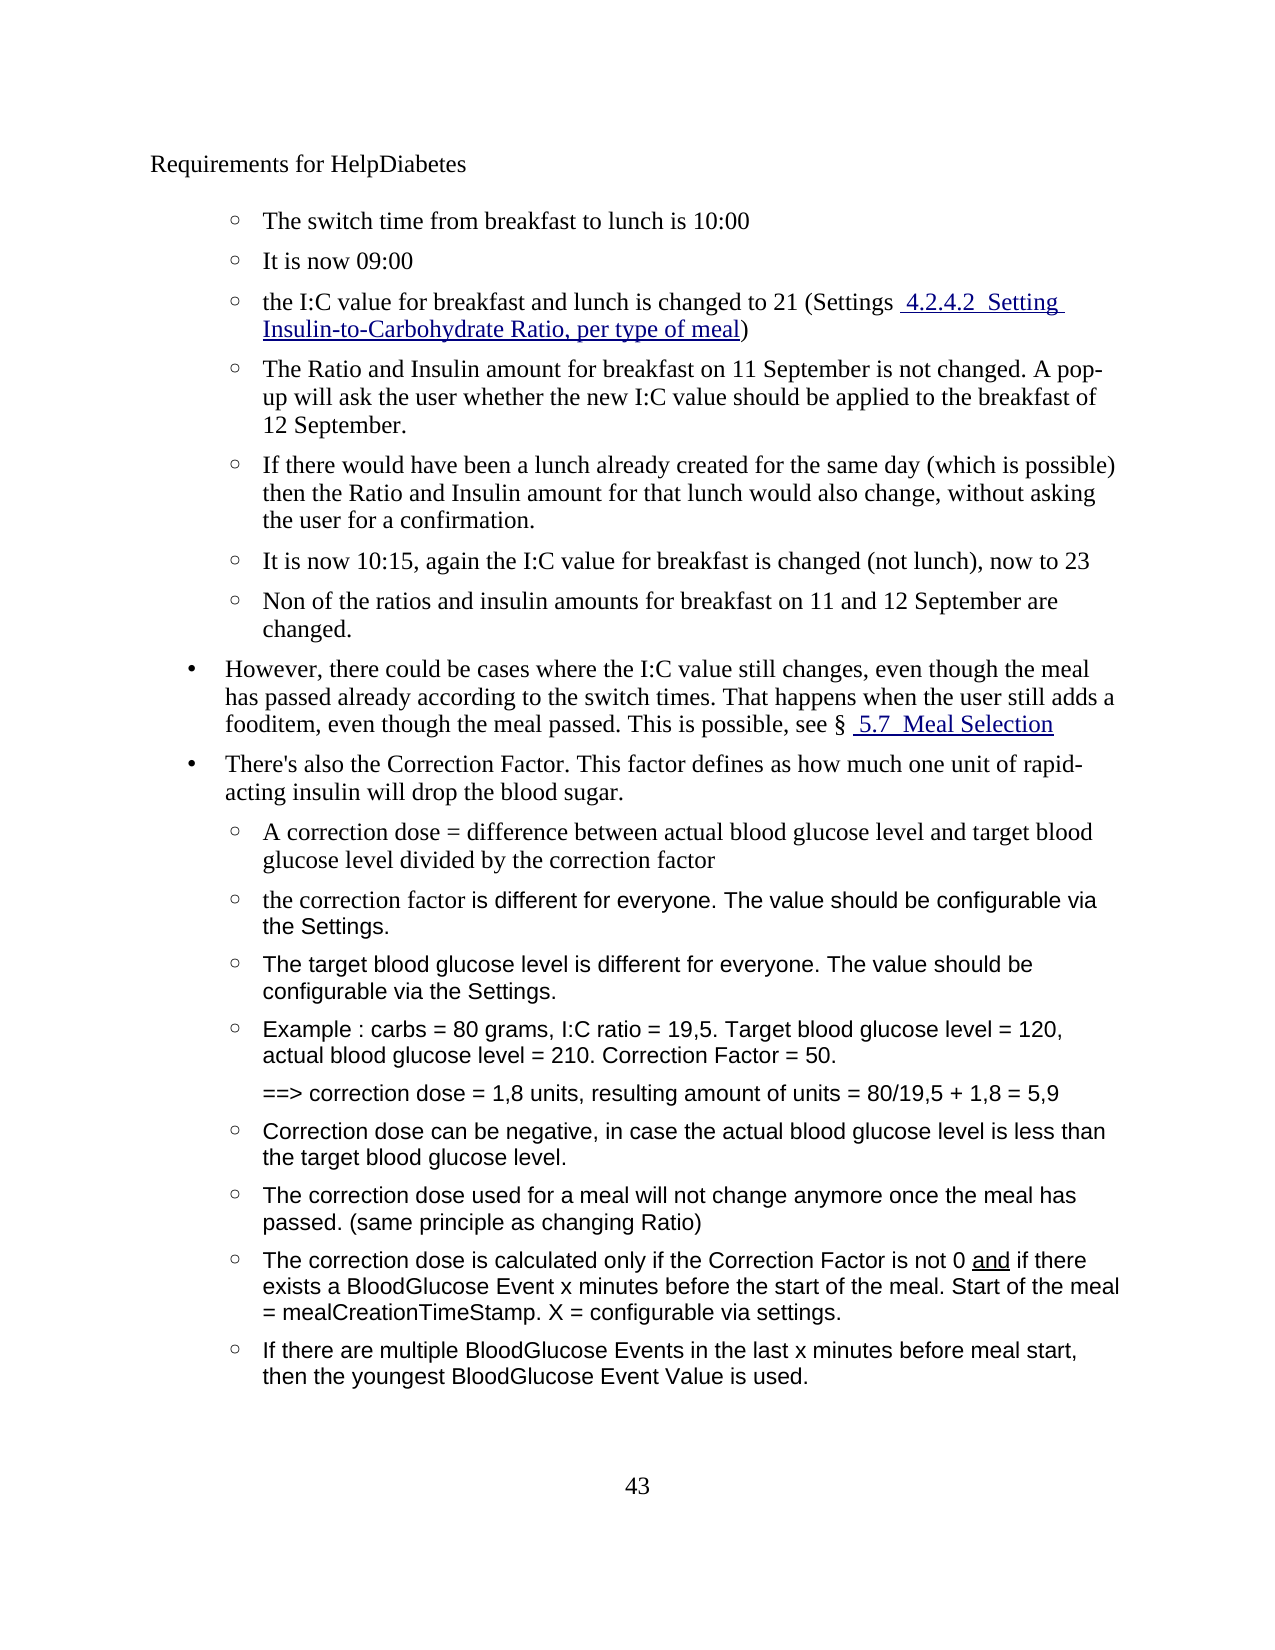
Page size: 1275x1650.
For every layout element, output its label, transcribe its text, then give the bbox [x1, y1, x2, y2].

list Example : carbs = 80 grams, I:C ratio = 19,5. Target blood glucose level = 120, actual blood glucose level = 210. Correction Factor = 50. [225, 1016, 1125, 1068]
list The Ratio and Insulin amount for breakfast on 11 September is not changed. A pop-up will ask the user whether the new I:C value should be applied to the breakfast of 12 September. [225, 356, 1125, 439]
list the I:C value for breakfast and lunch is changed to 21 (Settings 4.2.4.2 Setting Insulin-to-Carbohydrate Ratio, per type of meal) [225, 288, 1125, 343]
list Non of the ratios and insulin amounts for breakfast on 11 and 12 September are changed. [225, 587, 1125, 642]
list ==> correction dose = 1,8 units, resulting amount of units = 80/19,5 + 1,8 = 5,9 [225, 1081, 1125, 1106]
list A correction dose = difference between actual blood glucose level and target blood glucose level divided by the correction factor [225, 818, 1125, 874]
list It is now 10:15, again the I:C value for breakfast is changed (not lunch), now to 23 [225, 547, 1125, 574]
list If there would have been a lunch already created for the same day (which is possible) then the Ratio and Insulin amount for that lunch would also change, without asking the user for a confirmation. [225, 451, 1125, 534]
list However, there could be cases where the I:C value still changes, even though the meal has passed already according to the switch times. That happens when the user still adds a fooditem, even though the meal passed. This is possible, see § 5.7 Meal Selection [187, 655, 1125, 738]
list The switch time from breakfast to lunch is 10:00 [225, 207, 1125, 235]
list the correction factor is different for everyone. The value should be configurable via the Settings. [225, 886, 1125, 940]
list It is now 09:00 [225, 247, 1125, 275]
list Correction dose can be negative, in case the actual blood glucose level is less than the target blood glucose level. [225, 1119, 1125, 1171]
list The correction dose is calculated only if the Correction Factor is not 0 and if there exists a BloodGlucose Event x minutes before the start of the meal. Start of the meal = mealCreationTimeStamp. X = configurable via settings. [225, 1247, 1125, 1325]
list The target blood glucose level is different for everyone. The value should be configurable via the Settings. [225, 952, 1125, 1004]
list There's also the Correction Factor. This factor defines as how much one unit of rapid-acting insulin will drop the blood sugar. [187, 751, 1125, 806]
list If there are multiple BloodGlucose Events in the last x minutes before meal start, then the youngest BloodGlucose Event Value is used. [225, 1337, 1125, 1389]
list The correction dose used for a meal will not change anymore once the meal has passed. (same principle as changing Ratio) [225, 1183, 1125, 1235]
